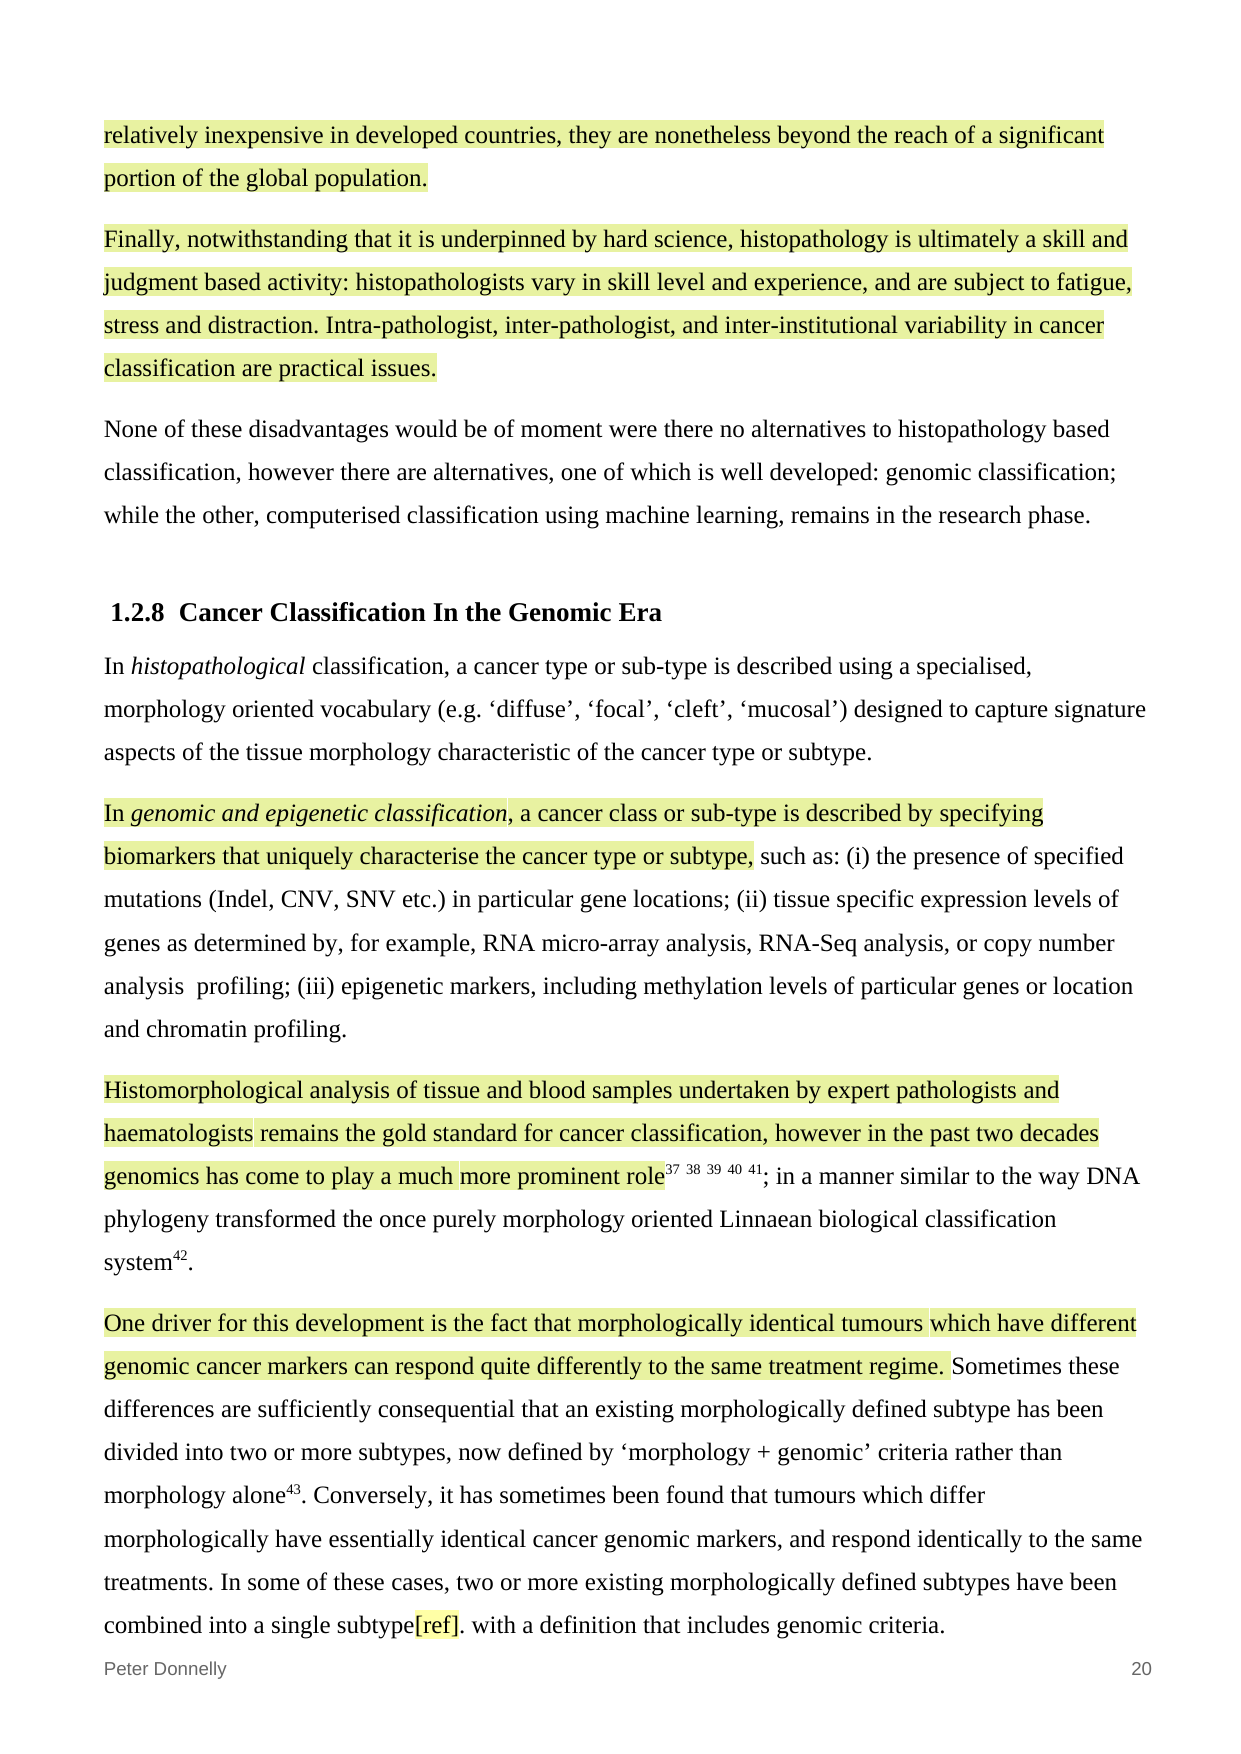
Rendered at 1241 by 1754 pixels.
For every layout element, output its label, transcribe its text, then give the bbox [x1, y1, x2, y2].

text In histopathological classification, a cancer type or sub-type is described using a specialised, morphology oriented vocabulary (e.g. ‘diffuse’, ‘focal’, ‘cleft’, ‘mucosal’) designed to capture signature aspects of the tissue morphology characteristic of the cancer type or subtype. [103, 651, 1146, 766]
text relatively inexpensive in developed countries, they are nonetheless beyond the reach of a significant portion of the global population. [103, 120, 1146, 192]
text Finally, notwithstanding that it is underpinned by hard science, histopathology is ultimately a skill and judgment based activity: histopathologists vary in skill level and experience, and are subject to fatigue, stress and distraction. Intra-pathologist, inter-pathologist, and inter-institutional variability in cancer classification are practical issues. [103, 224, 1146, 382]
subtitle Cancer Classification In the Genomic Era [103, 596, 1146, 628]
text In genomic and epigenetic classification, a cancer class or sub-type is described by specifying biomarkers that uniquely characterise the cancer type or subtype, such as: (i) the presence of specified mutations (Indel, CNV, SNV etc.) in particular gene locations; (ii) tissue specific expression levels of genes as determined by, for example, RNA micro-array analysis, RNA-Seq analysis, or copy number analysis profiling; (iii) epigenetic markers, including methylation levels of particular genes or location and chromatin profiling. [103, 798, 1146, 1043]
text None of these disadvantages would be of moment were there no alternatives to histopathology based classification, however there are alternatives, one of which is well developed: genomic classification; while the other, computerised classification using machine learning, remains in the research phase. [103, 414, 1146, 529]
text One driver for this development is the fact that morphologically identical tumours which have different genomic cancer markers can respond quite differently to the same treatment regime. Sometimes these differences are sufficiently consequential that an existing morphologically defined subtype has been divided into two or more subtypes, now defined by ‘morphology + genomic’ criteria rather than morphology alone. Conversely, it has sometimes been found that tumours which differ morphologically have essentially identical cancer genomic markers, and respond identically to the same treatments. In some of these cases, two or more existing morphologically defined subtypes have been combined into a single subtype[ref]. with a definition that includes genomic criteria. [103, 1308, 1146, 1639]
text Histomorphological analysis of tissue and blood samples undertaken by expert pathologists and haematologists remains the gold standard for cancer classification, however in the past two decades genomics has come to play a much more prominent role ; in a manner similar to the way DNA phylogeny transformed the once purely morphology oriented Linnaean biological classification system. [103, 1075, 1146, 1276]
